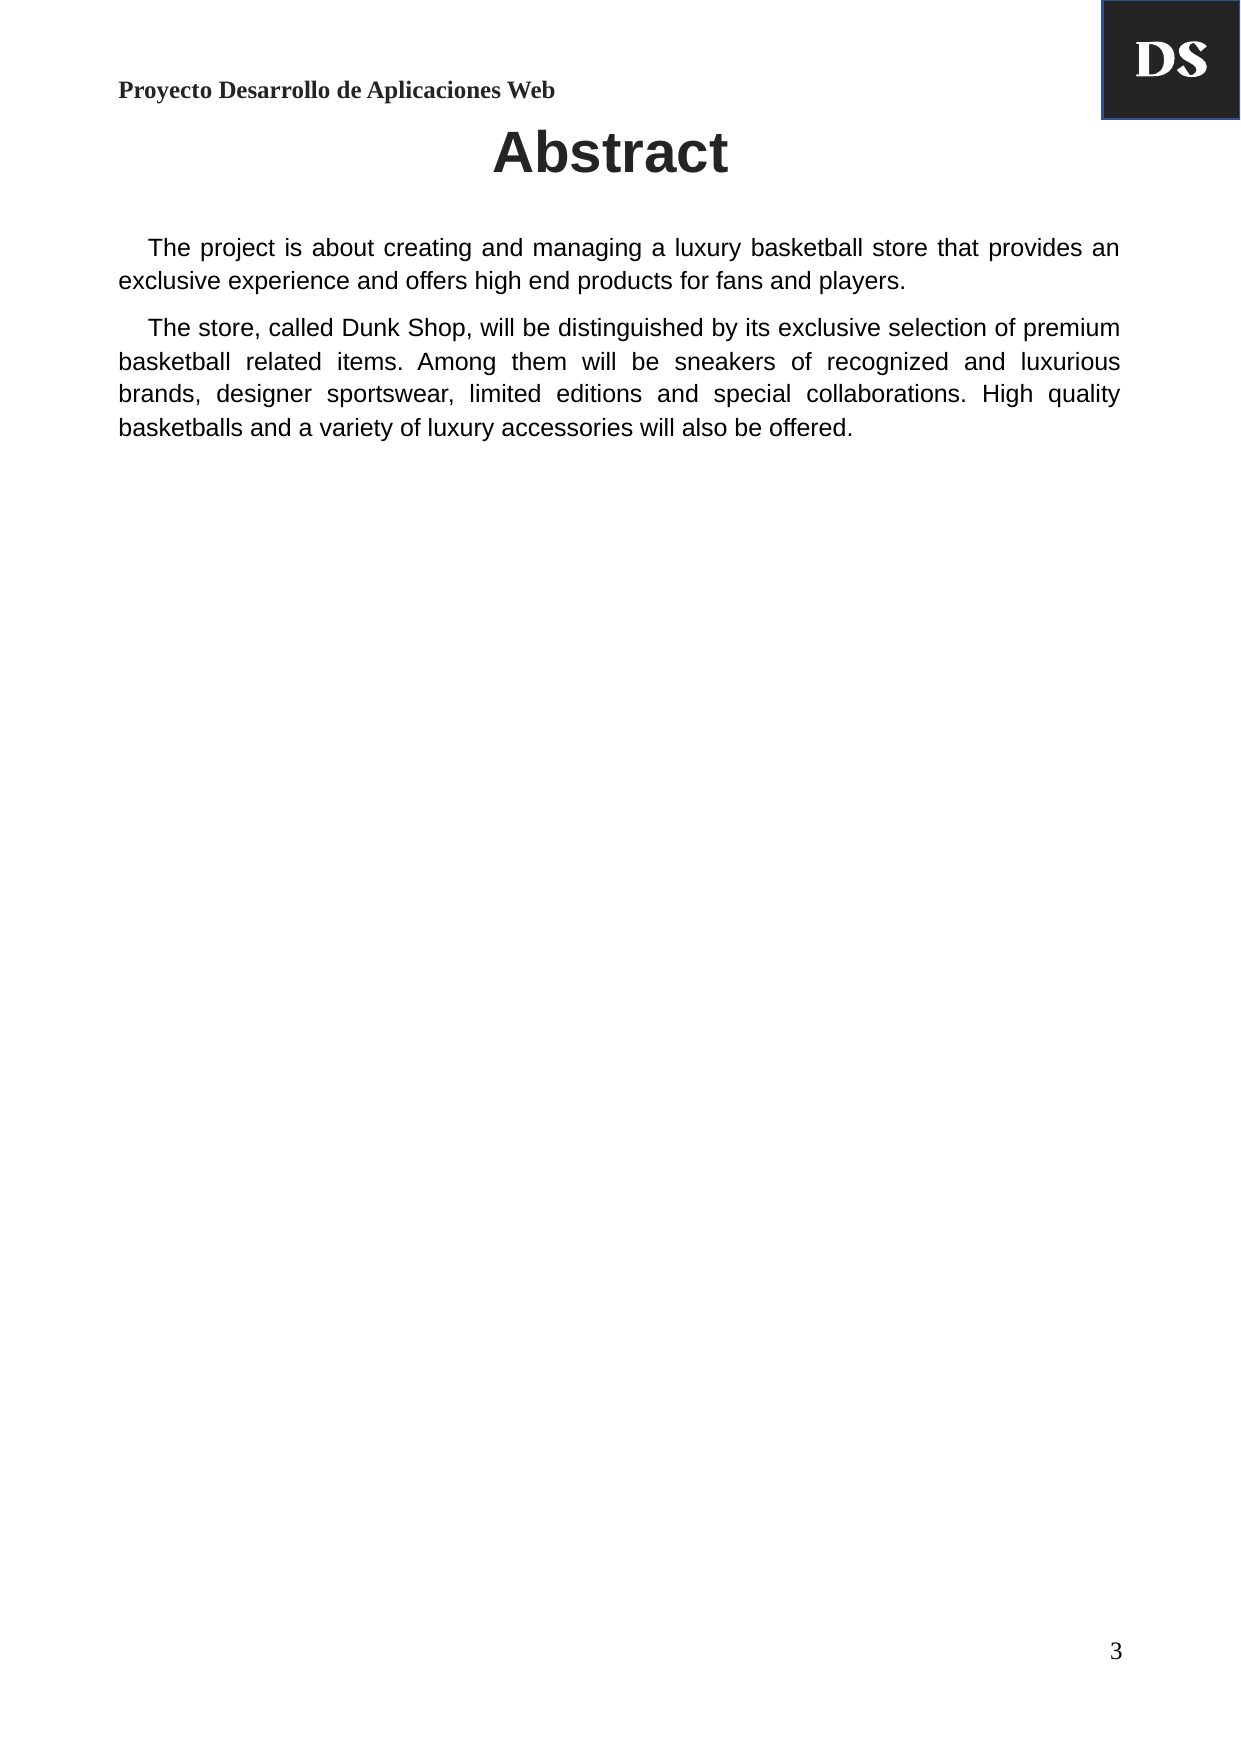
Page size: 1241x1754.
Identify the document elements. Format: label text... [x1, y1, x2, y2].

subtitle Abstract [118, 118, 1122, 185]
text The store, called Dunk Shop, will be distinguished by its exclusive selection of premium basketball related items. Among them will be sneakers of recognized and luxurious brands, designer sportswear, limited editions and special collaborations. High quality basketballs and a variety of luxury accessories will also be offered. [118, 313, 1122, 441]
text The project is about creating and managing a luxury basketball store that provides an exclusive experience and offers high end products for fans and players. [118, 233, 1122, 294]
